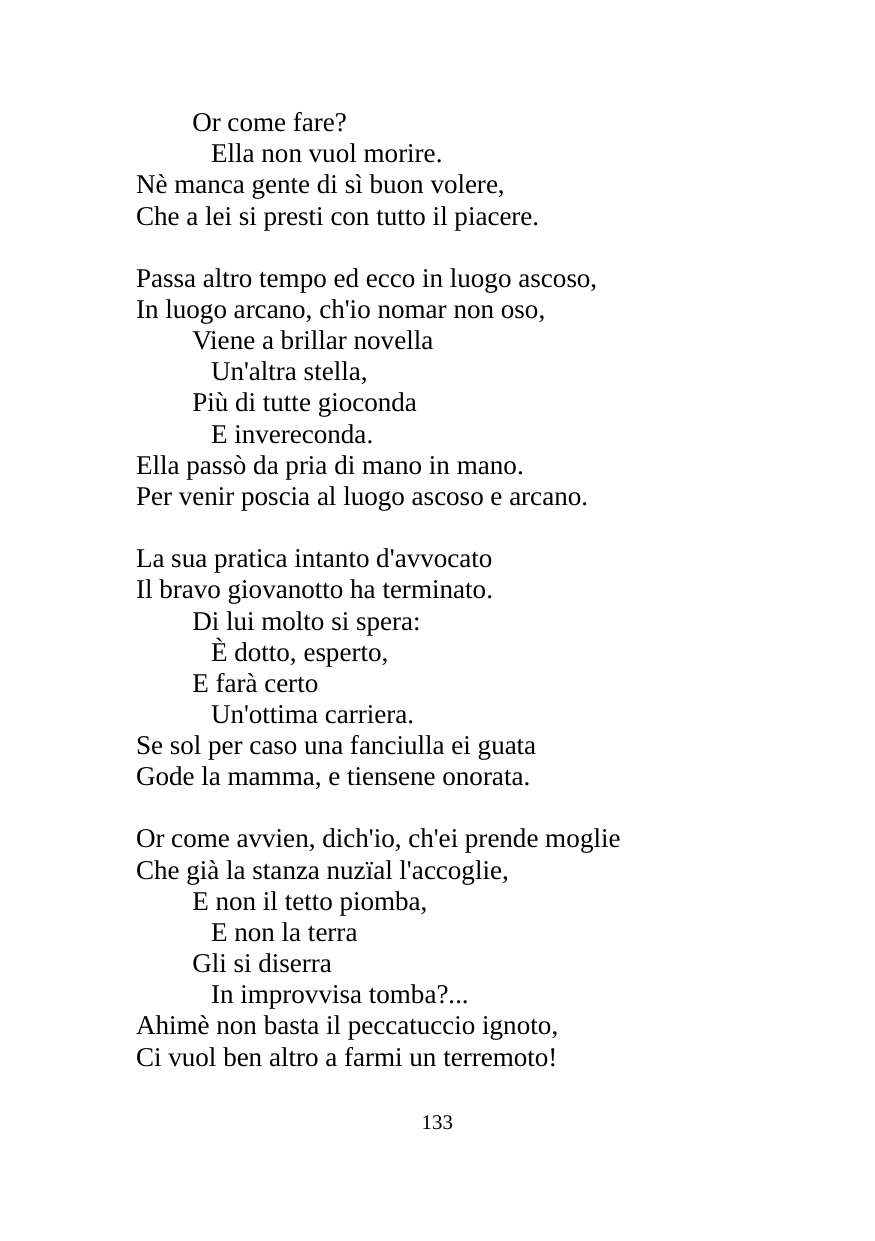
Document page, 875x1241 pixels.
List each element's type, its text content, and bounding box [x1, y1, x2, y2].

text Che già la stanza nuzïal l'accoglie, [106, 854, 768, 885]
text Che a lei si presti con tutto il piacere. [106, 200, 768, 231]
text Ella passò da pria di mano in mano. [106, 449, 768, 480]
text La sua pratica intanto d'avvocato [106, 542, 768, 573]
text Nè manca gente di sì buon volere, [106, 168, 768, 200]
text Gode la mamma, e tiensene onorata. [106, 760, 768, 791]
text Di lui molto si spera: [162, 604, 768, 636]
text È dotto, esperto, [181, 636, 768, 667]
text In improvvisa tomba?... [181, 978, 768, 1009]
text Un'altra stella, [181, 355, 768, 387]
text Il bravo giovanotto ha terminato. [106, 573, 768, 604]
text Gli si diserra [162, 947, 768, 978]
text Or come fare? [162, 106, 768, 137]
text Or come avvien, dich'io, ch'ei prende moglie [106, 823, 768, 854]
text Un'ottima carriera. [181, 698, 768, 729]
text E farà certo [162, 667, 768, 698]
text E non la terra [181, 916, 768, 947]
text E non il tetto piomba, [162, 885, 768, 916]
text Per venir poscia al luogo ascoso e arcano. [106, 480, 768, 511]
text Viene a brillar novella [162, 324, 768, 355]
text Ella non vuol morire. [181, 137, 768, 168]
text Ahimè non basta il peccatuccio ignoto, [106, 1009, 768, 1041]
text Passa altro tempo ed ecco in luogo ascoso, [106, 262, 768, 293]
text Ci vuol ben altro a farmi un terremoto! [106, 1041, 768, 1072]
text In luogo arcano, ch'io nomar non oso, [106, 293, 768, 324]
text Se sol per caso una fanciulla ei guata [106, 729, 768, 760]
text Più di tutte gioconda [162, 387, 768, 418]
text E invereconda. [181, 418, 768, 449]
